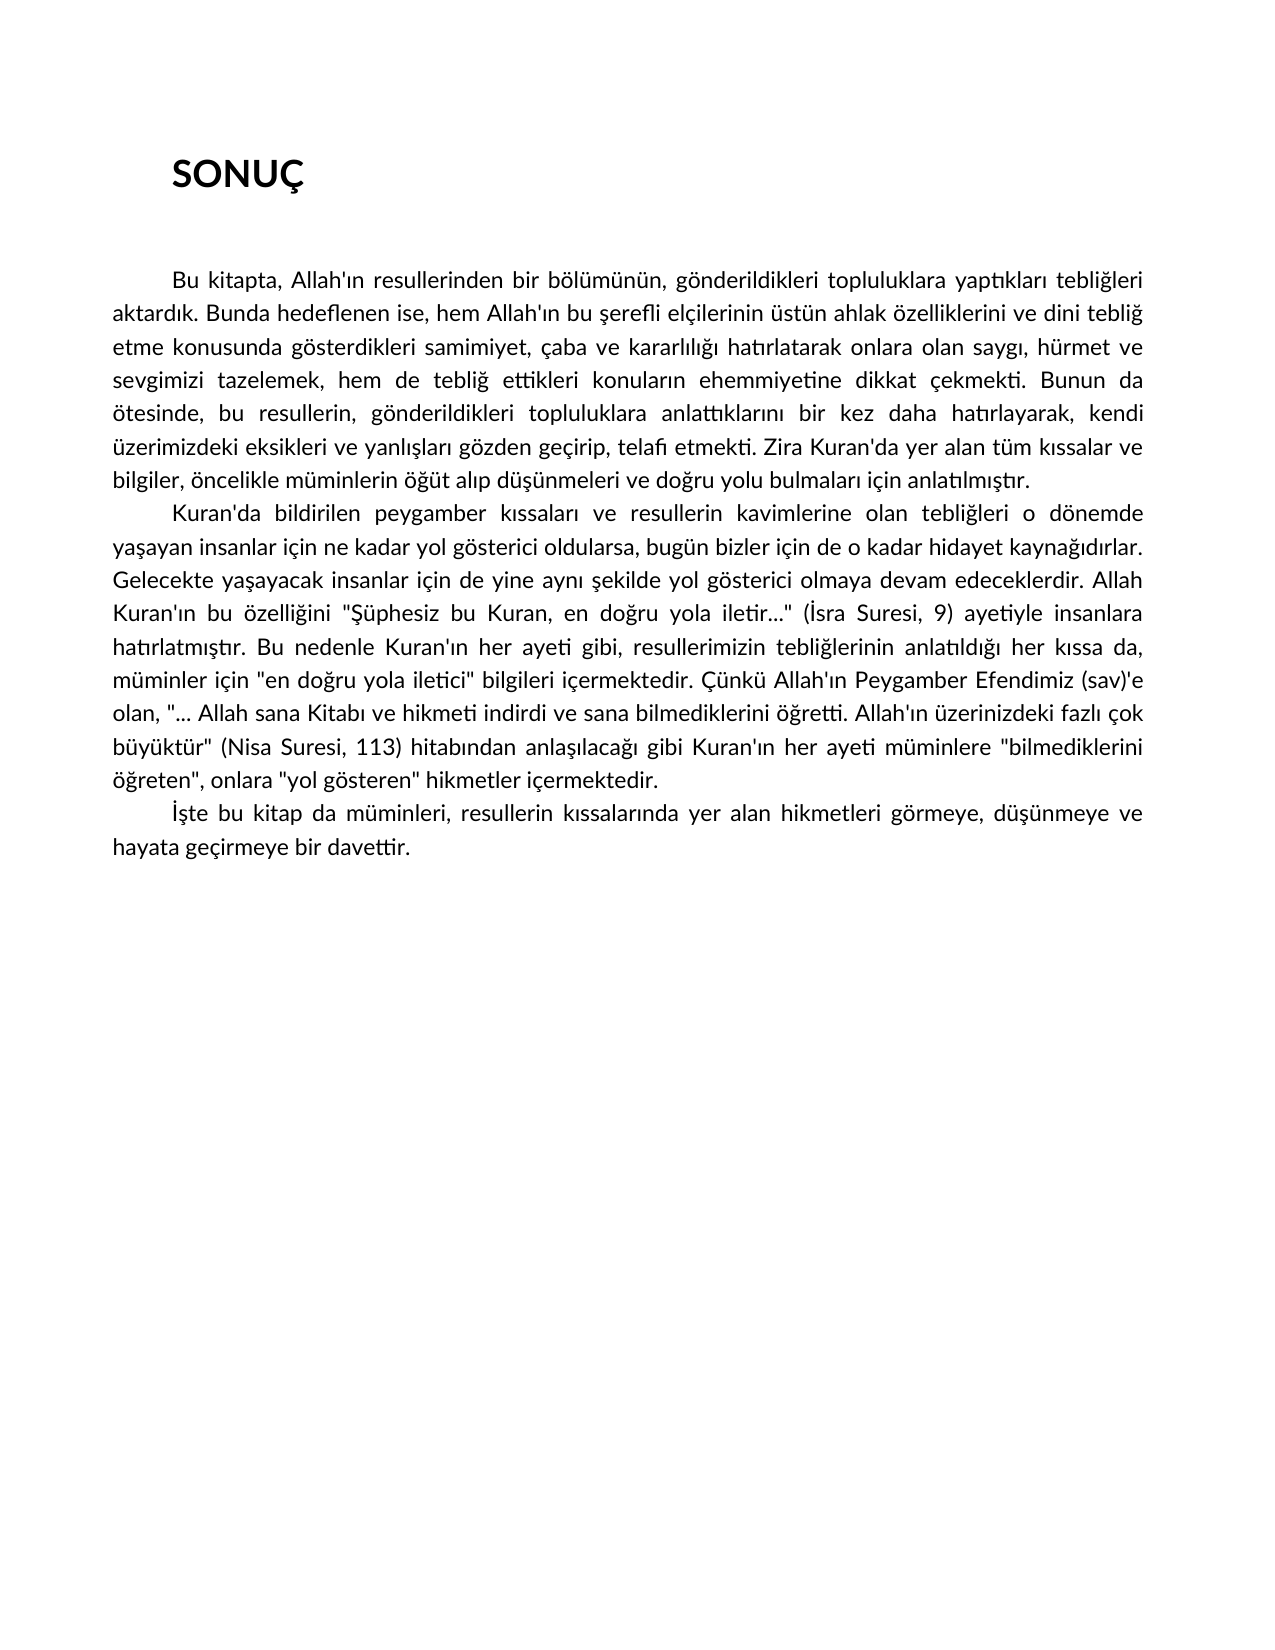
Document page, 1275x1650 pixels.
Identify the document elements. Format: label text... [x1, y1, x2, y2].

text İşte bu kitap da müminleri, resullerin kıssalarında yer alan hikmetleri görmeye, düşünmeye ve hayata geçirmeye bir davettir. [112, 795, 1145, 862]
text Kuran'da bildirilen peygamber kıssaları ve resullerin kavimlerine olan tebliğleri o dönemde yaşayan insanlar için ne kadar yol gösterici oldularsa, bugün bizler için de o kadar hidayet kaynağıdırlar. Gelecekte yaşayacak insanlar için de yine aynı şekilde yol gösterici olmaya devam edeceklerdir. Allah Kuran'ın bu özelliğini "Şüphesiz bu Kuran, en doğru yola iletir..." (İsra Suresi, 9) ayetiyle insanlara hatırlatmıştır. Bu nedenle Kuran'ın her ayeti gibi, resullerimizin tebliğlerinin anlatıldığı her kıssa da, müminler için "en doğru yola iletici" bilgileri içermektedir. Çünkü Allah'ın Peygamber Efendimiz (sav)'e olan, "... Allah sana Kitabı ve hikmeti indirdi ve sana bilmediklerini öğretti. Allah'ın üzerinizdeki fazlı çok büyüktür" (Nisa Suresi, 113) hitabından anlaşılacağı gibi Kuran'ın her ayeti müminlere "bilmediklerini öğreten", onlara "yol gösteren" hikmetler içermektedir. [112, 495, 1145, 795]
text SONUÇ [112, 150, 1145, 195]
text Bu kitapta, Allah'ın resullerinden bir bölümünün, gönderildikleri topluluklara yaptıkları tebliğleri aktardık. Bunda hedeflenen ise, hem Allah'ın bu şerefli elçilerinin üstün ahlak özelliklerini ve dini tebliğ etme konusunda gösterdikleri samimiyet, çaba ve kararlılığı hatırlatarak onlara olan saygı, hürmet ve sevgimizi tazelemek, hem de tebliğ ettikleri konuların ehemmiyetine dikkat çekmekti. Bunun da ötesinde, bu resullerin, gönderildikleri topluluklara anlattıklarını bir kez daha hatırlayarak, kendi üzerimizdeki eksikleri ve yanlışları gözden geçirip, telafi etmekti. Zira Kuran'da yer alan tüm kıssalar ve bilgiler, öncelikle müminlerin öğüt alıp düşünmeleri ve doğru yolu bulmaları için anlatılmıştır. [112, 262, 1145, 495]
